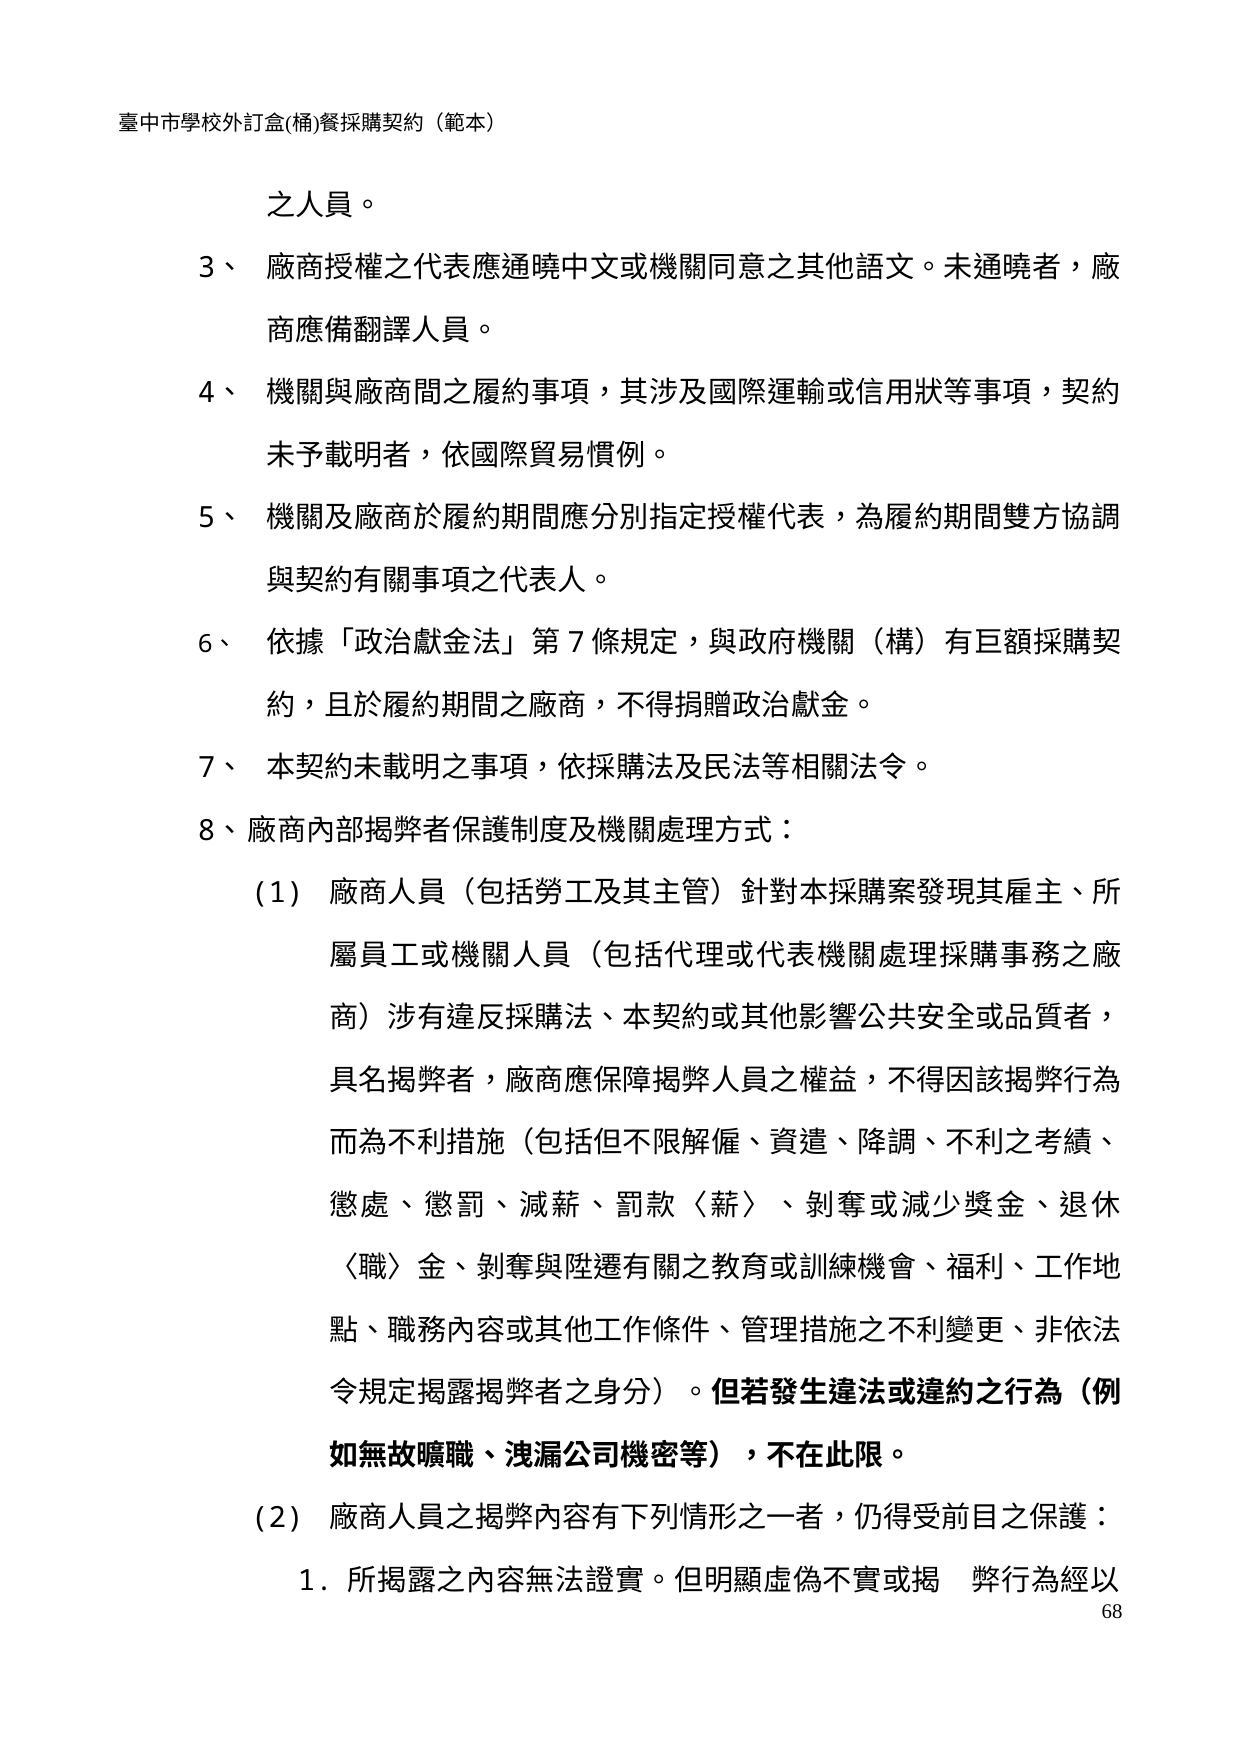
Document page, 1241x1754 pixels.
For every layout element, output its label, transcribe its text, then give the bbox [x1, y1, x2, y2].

list 本契約未載明之事項，依採購法及民法等相關法令。 [198, 723, 1122, 786]
list 機關與廠商間之履約事項，其涉及國際運輸或信用狀等事項，契約未予載明者，依國際貿易慣例。 [198, 348, 1122, 473]
list 廠商人員之揭弊內容有下列情形之一者，仍得受前目之保護： [251, 1473, 1122, 1536]
list 之人員。 [198, 161, 1122, 223]
list 廠商內部揭弊者保護制度及機關處理方式： [198, 786, 1122, 848]
list 機關及廠商於履約期間應分別指定授權代表，為履約期間雙方協調與契約有關事項之代表人。 [198, 473, 1122, 598]
list 依據「政治獻金法」第7條規定，與政府機關（構）有巨額採購契約，且於履約期間之廠商，不得捐贈政治獻金。 [198, 598, 1122, 723]
list 廠商授權之代表應通曉中文或機關同意之其他語文。未通曉者，廠商應備翻譯人員。 [198, 223, 1122, 348]
list 所揭露之內容無法證實。但明顯虛偽不實或揭 弊行為經以 [298, 1536, 1122, 1598]
list 廠商人員（包括勞工及其主管）針對本採購案發現其雇主、所屬員工或機關人員（包括代理或代表機關處理採購事務之廠商）涉有違反採購法、本契約或其他影響公共安全或品質者，具名揭弊者，廠商應保障揭弊人員之權益，不得因該揭弊行為而為不利措施（包括但不限解僱、資遣、降調、不利之考績、懲處、懲罰、減薪、罰款〈薪〉、剝奪或減少獎金、退休〈職〉金、剝奪與陞遷有關之教育或訓練機會、福利、工作地點、職務內容或其他工作條件、管理措施之不利變更、非依法令規定揭露揭弊者之身分）。但若發生違法或違約之行為（例如無故曠職、洩漏公司機密等），不在此限。 [251, 848, 1122, 1473]
